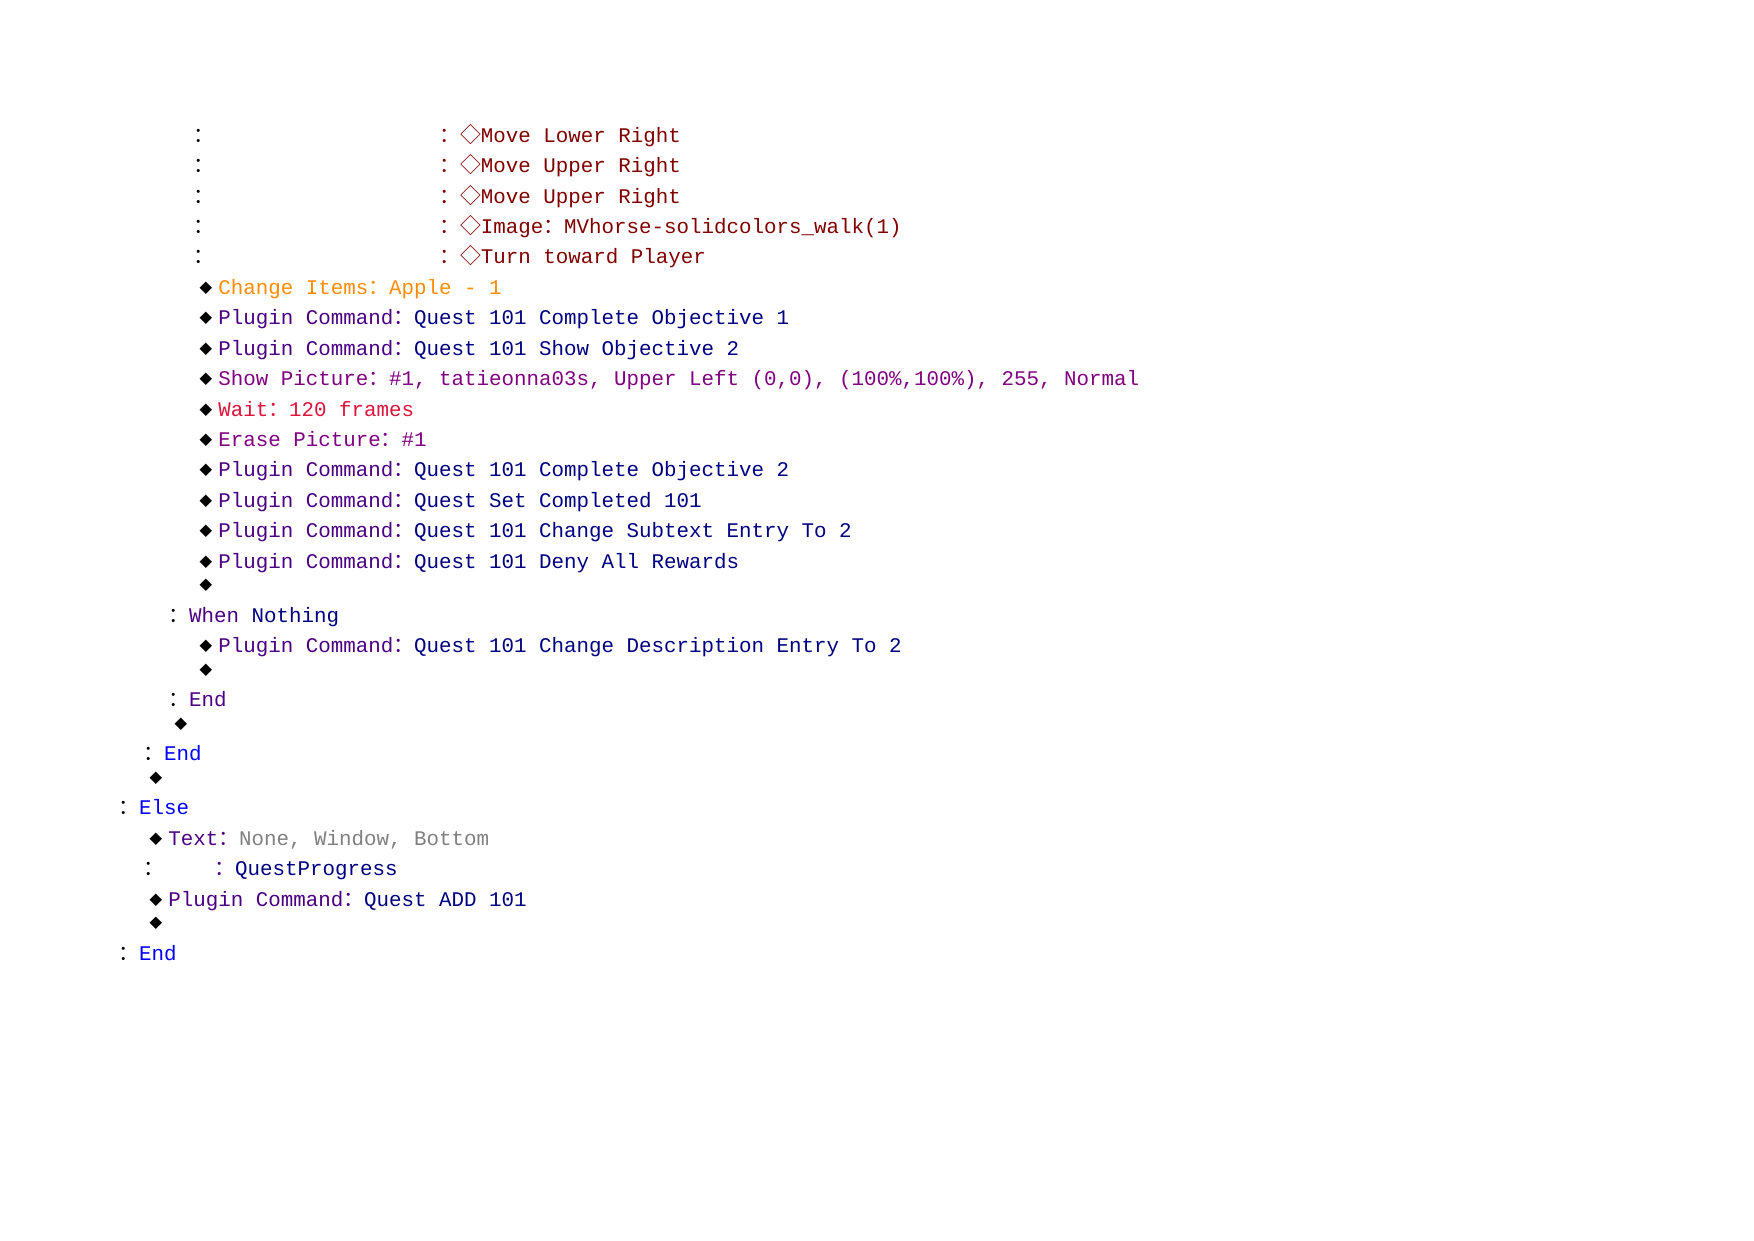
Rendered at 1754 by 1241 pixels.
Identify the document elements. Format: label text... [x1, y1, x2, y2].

text ：Else [118, 791, 1636, 821]
text ◆ [118, 713, 1636, 737]
text ◆Change Items：Apple - 1 [118, 270, 1636, 301]
text ◆Text：None, Window, Bottom [118, 821, 1636, 851]
text ：Text：QuestProgress [118, 851, 1636, 882]
text ：When Nothing [118, 598, 1636, 628]
text ◆Wait：120 frames [118, 392, 1636, 422]
text ：Set Movement Route：◇Move Lower Right [118, 118, 1636, 148]
text ◆Erase Picture：#1 [118, 422, 1636, 453]
text ：End [118, 682, 1636, 713]
text ：Set Movement Route：◇Turn toward Player [118, 240, 1636, 270]
text ：End [118, 737, 1636, 767]
text ◆ [118, 574, 1636, 598]
text ：Set Movement Route：◇Image：MVhorse-solidcolors_walk(1) [118, 209, 1636, 240]
text ◆Plugin Command：Quest 101 Change Subtext Entry To 2 [118, 513, 1636, 544]
text ◆ [118, 912, 1636, 936]
text ◆ [118, 767, 1636, 791]
text ◆Plugin Command：Quest Set Completed 101 [118, 483, 1636, 513]
text ◆ [118, 659, 1636, 682]
text ：Set Movement Route：◇Move Upper Right [118, 179, 1636, 209]
text ◆Plugin Command：Quest ADD 101 [118, 882, 1636, 912]
text ◆Plugin Command：Quest 101 Deny All Rewards [118, 544, 1636, 574]
text ◆Show Picture：#1, tatieonna03s, Upper Left (0,0), (100%,100%), 255, Normal [118, 361, 1636, 392]
text ◆Plugin Command：Quest 101 Complete Objective 2 [118, 453, 1636, 483]
text ：End [118, 936, 1636, 966]
text ◆Plugin Command：Quest 101 Show Objective 2 [118, 331, 1636, 361]
text ◆Plugin Command：Quest 101 Complete Objective 1 [118, 301, 1636, 331]
text ◆Plugin Command：Quest 101 Change Description Entry To 2 [118, 628, 1636, 659]
text ：Set Movement Route：◇Move Upper Right [118, 148, 1636, 179]
